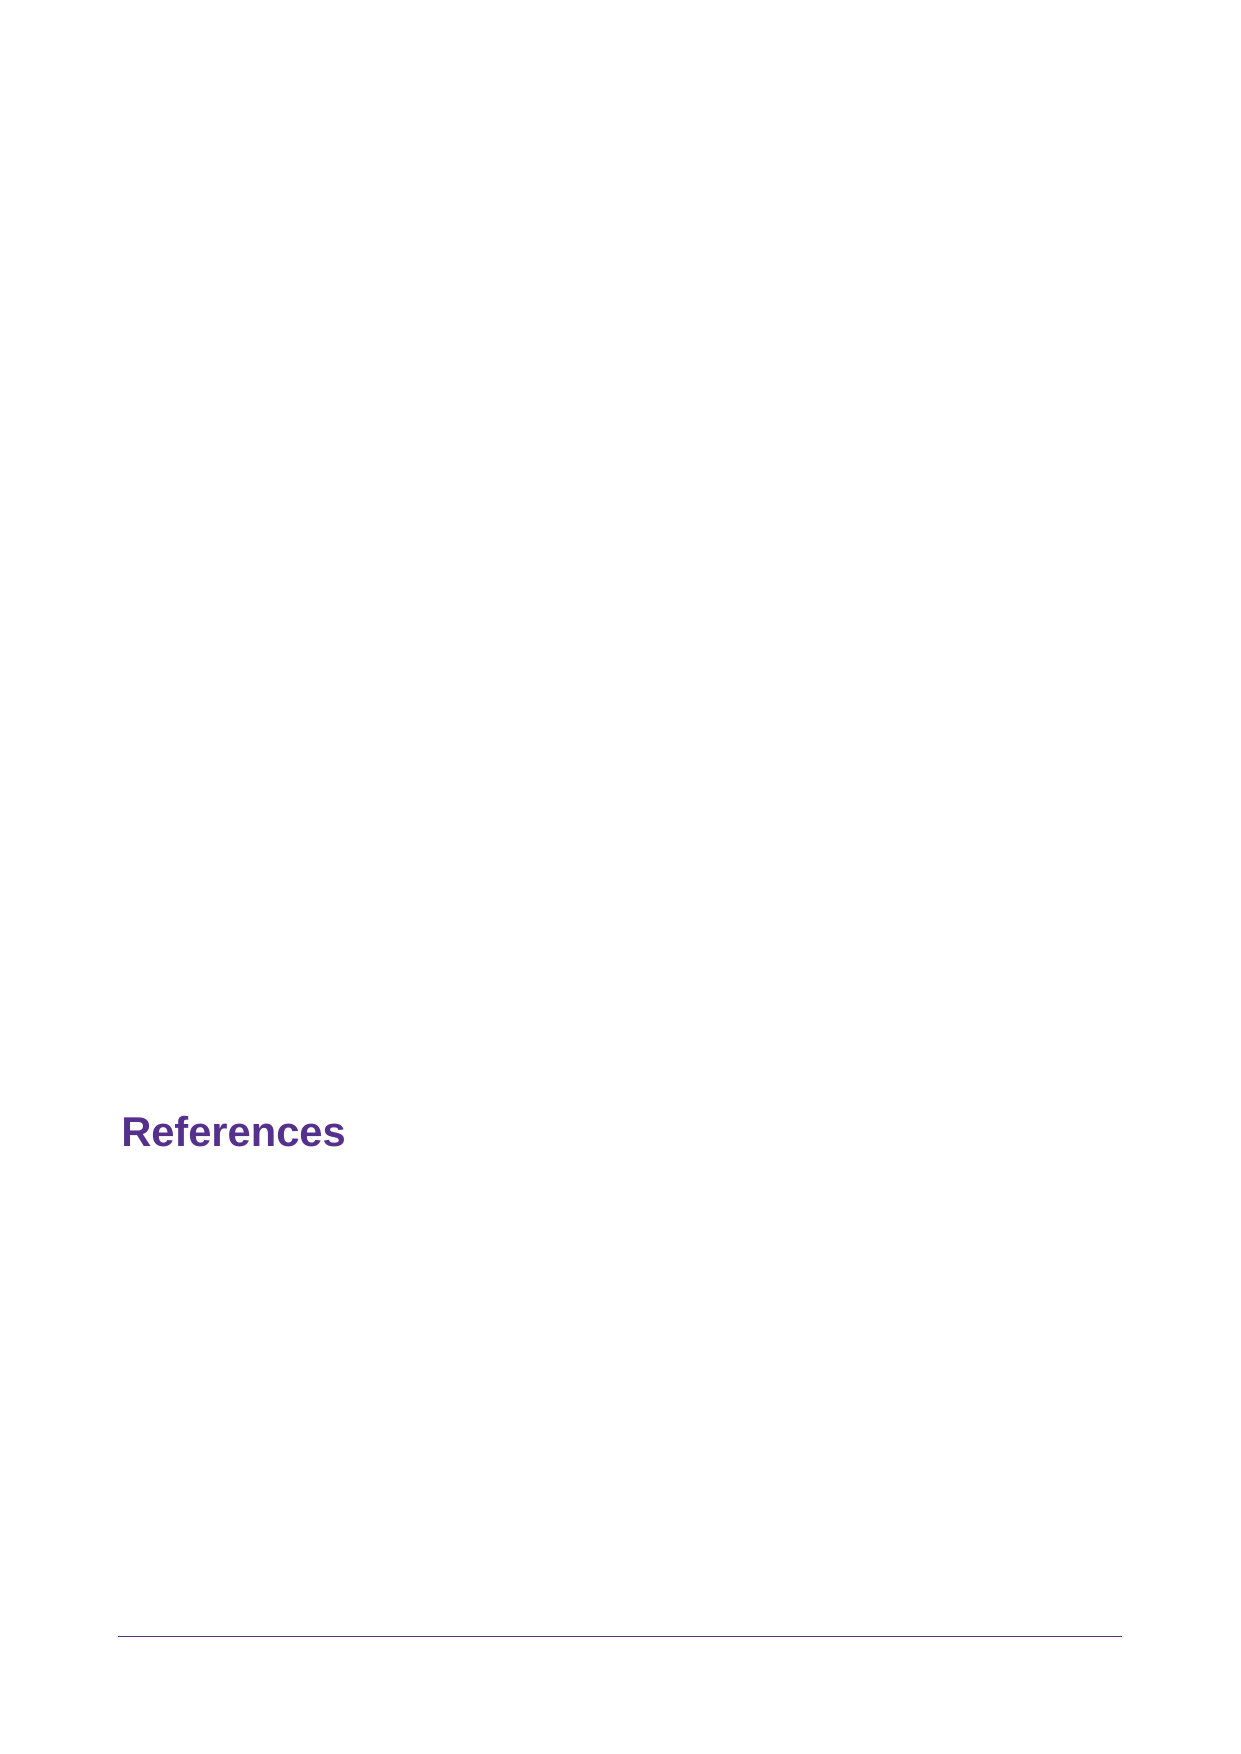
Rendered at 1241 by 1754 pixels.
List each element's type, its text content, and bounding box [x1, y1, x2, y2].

subtitle References [121, 1108, 1119, 1156]
